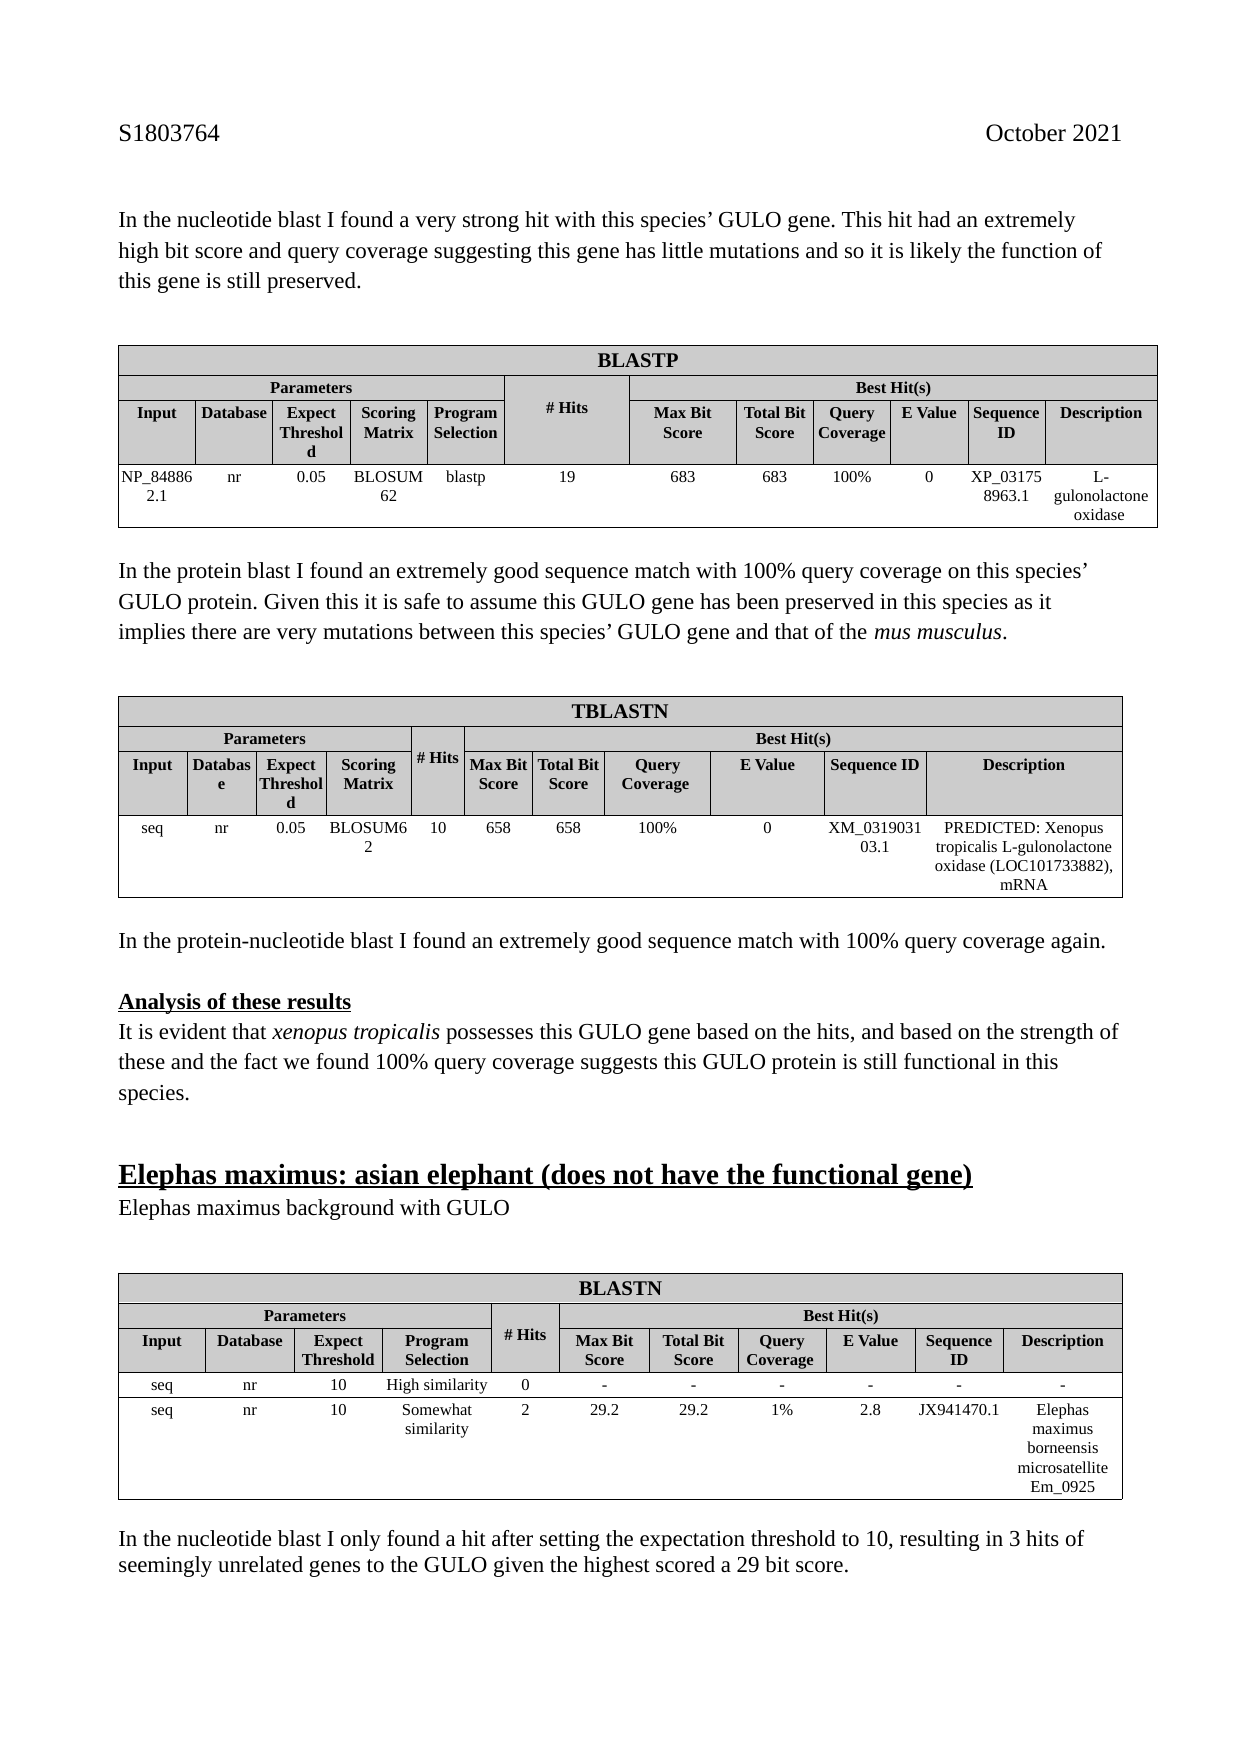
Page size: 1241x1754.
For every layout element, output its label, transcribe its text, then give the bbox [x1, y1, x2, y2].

table_cell seq [119, 1398, 205, 1499]
table_cell seq [119, 816, 187, 897]
text In the nucleotide blast I only found a hit after setting the expectation threshold to 10, resulting in 3 hits of seemingly unrelated genes to the GULO given the highest scored a 29 bit score. [118, 1500, 1122, 1633]
table_cell Parameters [119, 376, 504, 400]
table_cell nr [205, 1373, 294, 1397]
table_cell nr [195, 465, 272, 527]
table_cell Expect Threshold [295, 1329, 382, 1372]
table_cell BLOSUM62 [350, 465, 427, 527]
table_cell 10 [294, 1373, 382, 1397]
table_cell Query Coverage [814, 401, 890, 464]
table_cell E Value [711, 752, 824, 815]
table_cell Description [1004, 1329, 1122, 1372]
table_cell 10 [411, 816, 464, 897]
table_header BLASTP [119, 346, 1157, 375]
table_cell 29.2 [559, 1398, 649, 1499]
table_cell JX941470.1 [915, 1398, 1003, 1499]
table_cell 0 [890, 465, 968, 527]
table_cell 658 [465, 816, 532, 897]
table_cell Description [927, 752, 1122, 815]
table_cell Input [119, 752, 187, 815]
table_cell 19 [504, 465, 629, 527]
table_cell Sequence ID [825, 752, 926, 815]
table_cell 2.8 [826, 1398, 915, 1499]
table_cell XM_031903103.1 [824, 816, 926, 897]
table_cell Database [206, 1329, 294, 1372]
table_cell NP_848862.1 [119, 465, 195, 527]
text In the protein blast I found an extremely good sequence match with 100% query coverage on this species’ GULO protein. Given this it is safe to assume this GULO gene has been preserved in this species as it implies there are very mutations between this species’ GULO gene and that of the mus musculus. [118, 528, 1122, 677]
table_header TBLASTN [119, 697, 1122, 726]
table_cell Sequence ID [916, 1329, 1003, 1372]
table_cell BLOSUM62 [326, 816, 411, 897]
table_cell Best Hit(s) [560, 1304, 1122, 1328]
table_cell Input [119, 401, 195, 464]
table_cell 0 [710, 816, 824, 897]
table_cell - [649, 1373, 738, 1397]
table_cell 10 [294, 1398, 382, 1499]
table_cell nr [205, 1398, 294, 1499]
table_cell 1% [738, 1398, 826, 1499]
table_cell Scoring Matrix [327, 752, 411, 815]
table_cell Description [1046, 401, 1157, 464]
table_cell - [559, 1373, 649, 1397]
table_cell blastp [427, 465, 504, 527]
table_cell High similarity [383, 1373, 491, 1397]
table_cell Somewhat similarity [383, 1398, 491, 1499]
table_cell E Value [827, 1329, 915, 1372]
table_cell Total Bit Score [650, 1329, 738, 1372]
table_cell PREDICTED: Xenopus tropicalis L-gulonolactone oxidase (LOC101733882), mRNA [926, 816, 1122, 897]
table_cell 658 [532, 816, 604, 897]
table_cell XP_031758963.1 [968, 465, 1045, 527]
table_cell nr [187, 816, 256, 897]
table_cell Query Coverage [739, 1329, 826, 1372]
table_cell Database [188, 752, 256, 815]
table_cell Total Bit Score [737, 401, 813, 464]
table_cell Max Bit Score [630, 401, 736, 464]
table_cell Database [196, 401, 272, 464]
table_cell 683 [629, 465, 736, 527]
table_cell Query Coverage [605, 752, 710, 815]
text In the nucleotide blast I found a very strong hit with this species’ GULO gene. This hit had an extremely high bit score and query coverage suggesting this gene has little mutations and so it is likely the function of this gene is still preserved. [118, 176, 1122, 326]
table_cell Max Bit Score [465, 752, 532, 815]
table_cell Expect Threshold [273, 401, 350, 464]
table_cell Parameters [119, 1304, 491, 1328]
table_cell Max Bit Score [560, 1329, 649, 1372]
table_cell Expect Threshold [257, 752, 326, 815]
table_cell 683 [736, 465, 813, 527]
table_cell Program Selection [428, 401, 504, 464]
table_cell - [1003, 1373, 1122, 1397]
table_cell # Hits [492, 1304, 559, 1372]
table_cell Program Selection [383, 1329, 491, 1372]
table_cell Input [119, 1329, 205, 1372]
table_cell 0.05 [256, 816, 326, 897]
table_cell 100% [813, 465, 890, 527]
table_cell Scoring Matrix [351, 401, 427, 464]
table_cell L-gulonolactone oxidase [1045, 465, 1157, 527]
table_header BLASTN [119, 1274, 1122, 1302]
table_cell Parameters [119, 727, 411, 751]
table_cell 2 [491, 1398, 559, 1499]
table_cell 29.2 [649, 1398, 738, 1499]
text In the protein-nucleotide blast I found an extremely good sequence match with 100% query coverage again. Analysis of these results It is evident that xenopus tropicalis possesses this GULO gene based on the hits, and based on the strength of these and the fact we found 100% query coverage suggests this GULO protein is still functional in this species. [118, 898, 1122, 1138]
table_cell seq [119, 1373, 205, 1397]
table_cell # Hits [412, 727, 464, 815]
table_cell - [826, 1373, 915, 1397]
table_cell Elephas maximus borneensis microsatellite Em_0925 [1003, 1398, 1122, 1499]
table_cell 0 [491, 1373, 559, 1397]
table_cell Best Hit(s) [630, 376, 1157, 400]
table_cell Best Hit(s) [465, 727, 1122, 751]
table_cell # Hits [505, 376, 629, 464]
table_cell Total Bit Score [533, 752, 604, 815]
table_cell - [738, 1373, 826, 1397]
table_cell 100% [604, 816, 710, 897]
table_cell - [915, 1373, 1003, 1397]
table_cell 0.05 [273, 465, 350, 527]
table_cell E Value [891, 401, 968, 464]
table_cell Sequence ID [969, 401, 1045, 464]
text Elephas maximus: asian elephant (does not have the functional gene) Elephas maximus background with GULO [118, 1157, 1122, 1254]
